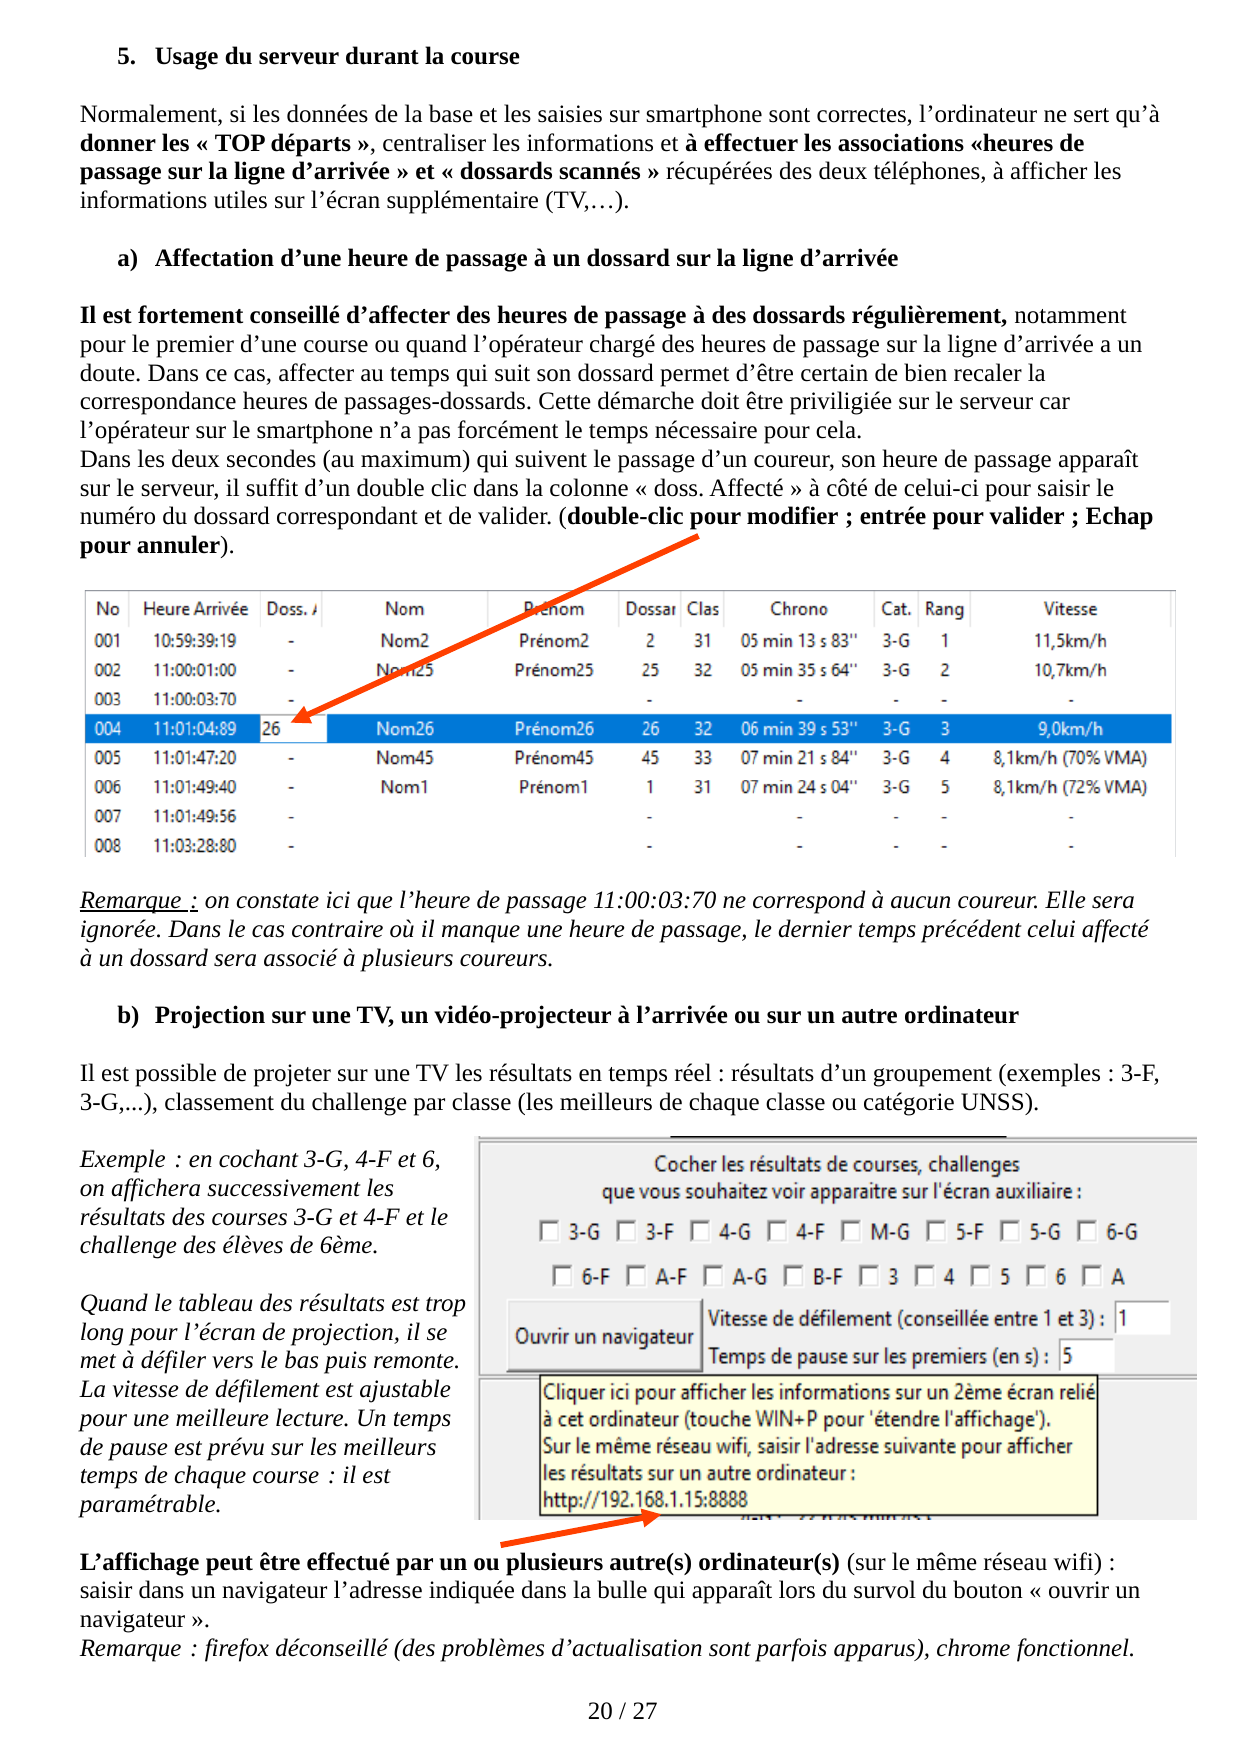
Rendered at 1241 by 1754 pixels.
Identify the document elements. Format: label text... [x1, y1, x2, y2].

text Dans les deux secondes (au maximum) qui suivent le passage d’un coureur, son heure de passage apparaît sur le serveur, il suffit d’un double clic dans la colonne « doss. Affecté » à côté de celui-ci pour saisir le numéro du dossard correspondant et de valider. (double-clic pour modifier ; entrée pour valider ; Echap pour annuler). [79, 444, 1165, 559]
text Exemple : en cochant 3-G, 4-F et 6, on affichera successivement les résultats des courses 3-G et 4-F et le challenge des élèves de 6ème. [79, 1144, 474, 1259]
text L’affichage peut être effectué par un ou plusieurs autre(s) ordinateur(s) (sur le même réseau wifi) : saisir dans un navigateur l’adresse indiquée dans la bulle qui apparaît lors du survol du bouton « ouvrir un navigateur ». Remarque : firefox déconseillé (des problèmes d’actualisation sont parfois apparus), chrome fonctionnel. [79, 1547, 1165, 1662]
subtitle Affectation d’une heure de passage à un dossard sur la ligne d’arrivée [117, 243, 1165, 271]
subtitle Usage du serveur durant la course [117, 41, 1165, 70]
text Quand le tableau des résultats est trop long pour l’écran de projection, il se met à défiler vers le bas puis remonte. La vitesse de défilement est ajustable pour une meilleure lecture. Un temps de pause est prévu sur les meilleurs temps de chaque course : il est paramétrable. [79, 1288, 474, 1518]
text Il est possible de projeter sur une TV les résultats en temps réel : résultats d’un groupement (exemples : 3-F, 3-G,...), classement du challenge par classe (les meilleurs de chaque classe ou catégorie UNSS). [79, 1058, 1165, 1115]
picture [84, 590, 1176, 857]
text Remarque : on constate ici que l’heure de passage 11:00:03:70 ne correspond à aucun coureur. Elle sera ignorée. Dans le cas contraire où il manque une heure de passage, le dernier temps précédent celui affecté à un dossard sera associé à plusieurs coureurs. [79, 885, 1165, 972]
text Normalement, si les données de la base et les saisies sur smartphone sont correctes, l’ordinateur ne sert qu’à donner les « TOP départs », centraliser les informations et à effectuer les associations «heures de passage sur la ligne d’arrivée » et « dossards scannés » récupérées des deux téléphones, à afficher les informations utiles sur l’écran supplémentaire (TV,…). [79, 99, 1165, 214]
picture [474, 1136, 1197, 1520]
text Il est fortement conseillé d’affecter des heures de passage à des dossards régulièrement, notamment pour le premier d’une course ou quand l’opérateur chargé des heures de passage sur la ligne d’arrivée a un doute. Dans ce cas, affecter au temps qui suit son dossard permet d’être certain de bien recaler la correspondance heures de passages-dossards. Cette démarche doit être priviligiée sur le serveur car l’opérateur sur le smartphone n’a pas forcément le temps nécessaire pour cela. [79, 300, 1165, 444]
subtitle Projection sur une TV, un vidéo-projecteur à l’arrivée ou sur un autre ordinateur [117, 1000, 1165, 1029]
